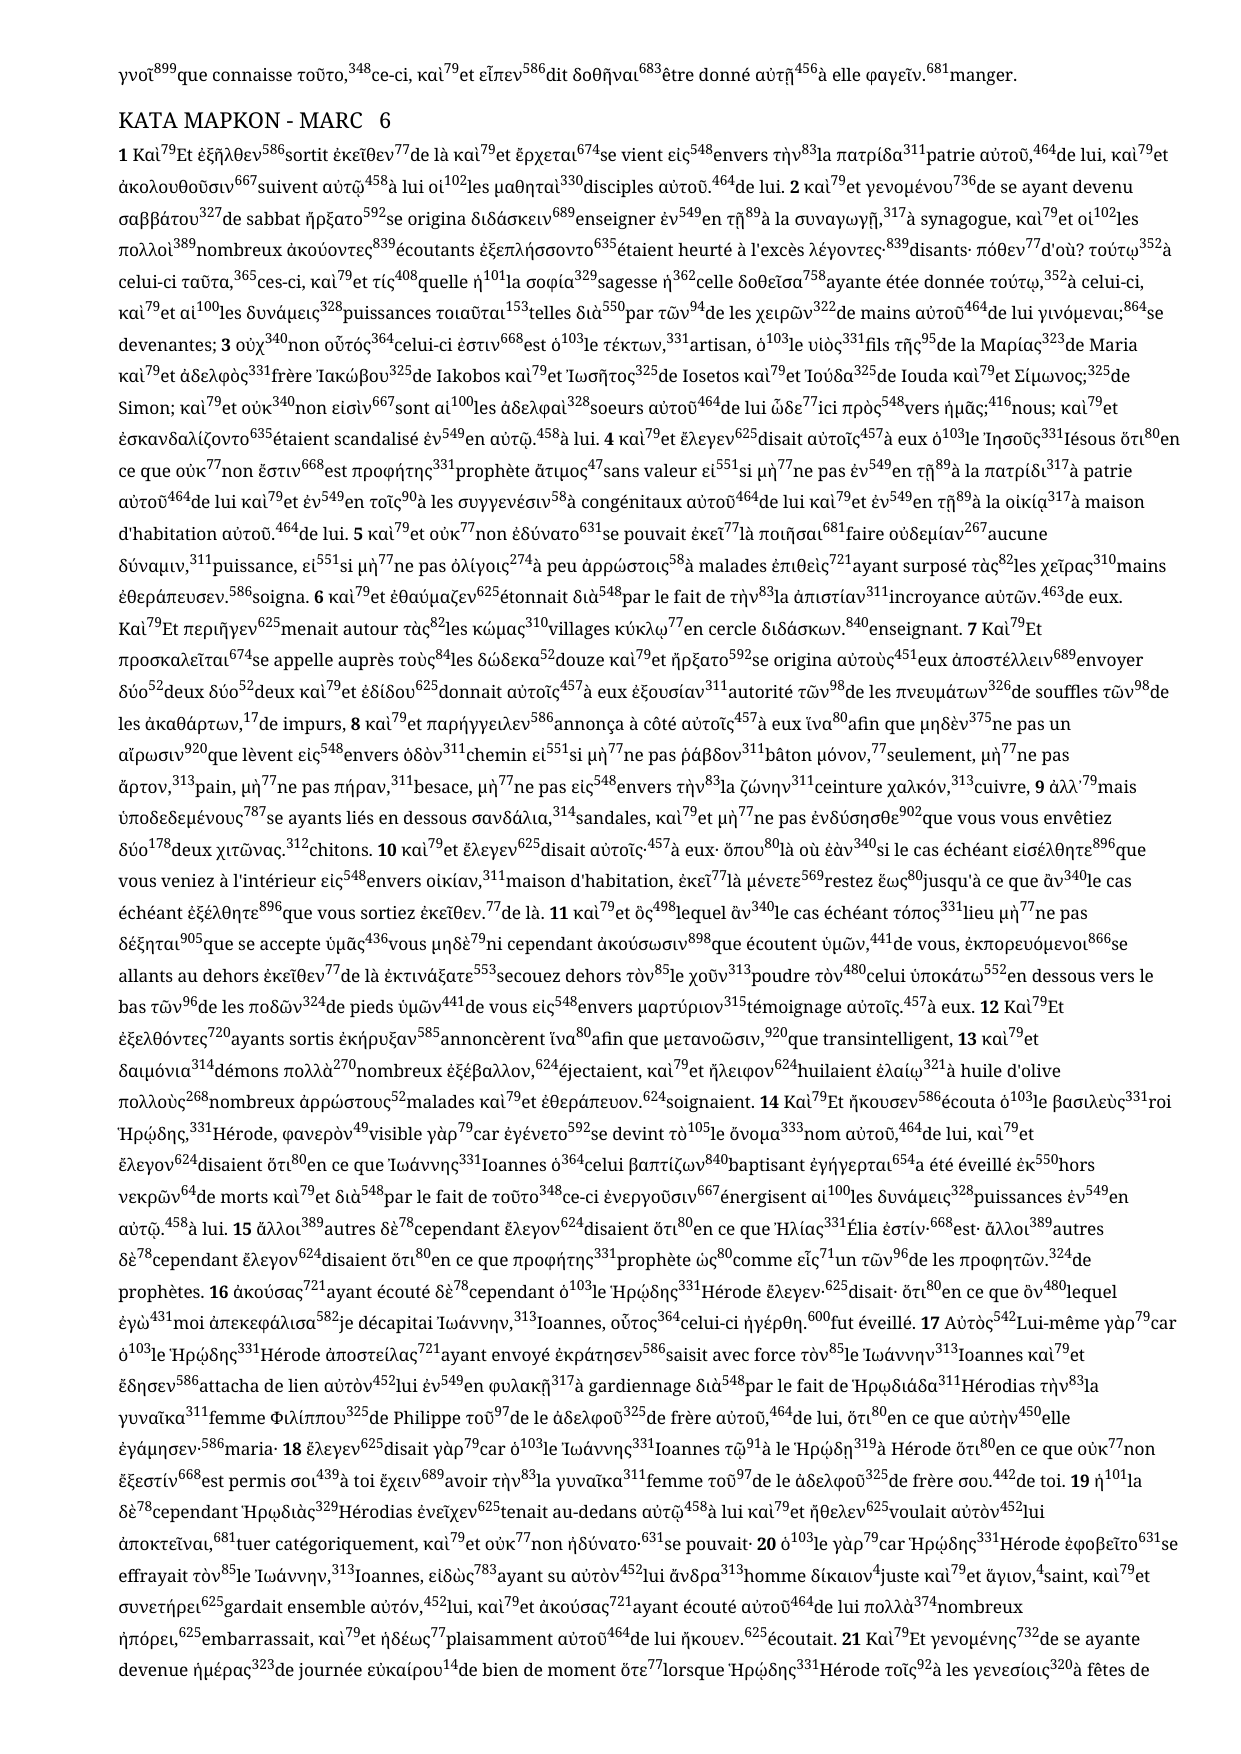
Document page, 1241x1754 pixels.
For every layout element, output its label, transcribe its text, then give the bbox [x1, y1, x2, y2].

text 1 Καὶ79Et ἐξῆλθεν586sortit ἐκεῖθεν77de là καὶ79et ἔρχεται674se vient εἰς548envers τὴν83la πατρίδα311patrie αὐτοῦ,464de lui, καὶ79et ἀκολουθοῦσιν667suivent αὐτῷ458à lui οἱ102les μαθηταὶ330disciples αὐτοῦ.464de lui. 2 καὶ79et γενομένου736de se ayant devenu σαββάτου327de sabbat ἤρξατο592se origina διδάσκειν689enseigner ἐν549en τῇ89à la συναγωγῇ,317à synagogue, καὶ79et οἱ102les πολλοὶ389nombreux ἀκούοντες839écoutants ἐξεπλήσσοντο635étaient heurté à l'excès λέγοντες·839disants· πόθεν77d'où? τούτῳ352à celui-ci ταῦτα,365ces-ci, καὶ79et τίς408quelle ἡ101la σοφία329sagesse ἡ362celle δοθεῖσα758ayante étée donnée τούτῳ,352à celui-ci, καὶ79et αἱ100les δυνάμεις328puissances τοιαῦται153telles διὰ550par τῶν94de les χειρῶν322de mains αὐτοῦ464de lui γινόμεναι;864se devenantes; 3 οὐχ340non οὗτός364celui-ci ἐστιν668est ὁ103le τέκτων,331artisan, ὁ103le υἱὸς331fils τῆς95de la Μαρίας323de Maria καὶ79et ἀδελφὸς331frère Ἰακώβου325de Iakobos καὶ79et Ἰωσῆτος325de Iosetos καὶ79et Ἰούδα325de Iouda καὶ79et Σίμωνος;325de Simon; καὶ79et οὐκ340non εἰσὶν667sont αἱ100les ἀδελφαὶ328soeurs αὐτοῦ464de lui ὧδε77ici πρὸς548vers ἡμᾶς;416nous; καὶ79et ἐσκανδαλίζοντο635étaient scandalisé ἐν549en αὐτῷ.458à lui. 4 καὶ79et ἔλεγεν625disait αὐτοῖς457à eux ὁ103le Ἰησοῦς331Iésous ὅτι80en ce que οὐκ77non ἔστιν668est προφήτης331prophète ἄτιμος47sans valeur εἰ551si μὴ77ne pas ἐν549en τῇ89à la πατρίδι317à patrie αὐτοῦ464de lui καὶ79et ἐν549en τοῖς90à les συγγενέσιν58à congénitaux αὐτοῦ464de lui καὶ79et ἐν549en τῇ89à la οἰκίᾳ317à maison d'habitation αὐτοῦ.464de lui. 5 καὶ79et οὐκ77non ἐδύνατο631se pouvait ἐκεῖ77là ποιῆσαι681faire οὐδεμίαν267aucune δύναμιν,311puissance, εἰ551si μὴ77ne pas ὀλίγοις274à peu ἀρρώστοις58à malades ἐπιθεὶς721ayant surposé τὰς82les χεῖρας310mains ἐθεράπευσεν.586soigna. 6 καὶ79et ἐθαύμαζεν625étonnait διὰ548par le fait de τὴν83la ἀπιστίαν311incroyance αὐτῶν.463de eux. Καὶ79Et περιῆγεν625menait autour τὰς82les κώμας310villages κύκλῳ77en cercle διδάσκων.840enseignant. 7 Καὶ79Et προσκαλεῖται674se appelle auprès τοὺς84les δώδεκα52douze καὶ79et ἤρξατο592se origina αὐτοὺς451eux ἀποστέλλειν689envoyer δύο52deux δύο52deux καὶ79et ἐδίδου625donnait αὐτοῖς457à eux ἐξουσίαν311autorité τῶν98de les πνευμάτων326de souffles τῶν98de les ἀκαθάρτων,17de impurs, 8 καὶ79et παρήγγειλεν586annonça à côté αὐτοῖς457à eux ἵνα80afin que μηδὲν375ne pas un αἴρωσιν920que lèvent εἰς548envers ὁδὸν311chemin εἰ551si μὴ77ne pas ῥάβδον311bâton μόνον,77seulement, μὴ77ne pas ἄρτον,313pain, μὴ77ne pas πήραν,311besace, μὴ77ne pas εἰς548envers τὴν83la ζώνην311ceinture χαλκόν,313cuivre, 9 ἀλλ᾽79mais ὑποδεδεμένους787se ayants liés en dessous σανδάλια,314sandales, καὶ79et μὴ77ne pas ἐνδύσησθε902que vous vous envêtiez δύο178deux χιτῶνας.312chitons. 10 καὶ79et ἔλεγεν625disait αὐτοῖς·457à eux· ὅπου80là où ἐὰν340si le cas échéant εἰσέλθητε896que vous veniez à l'intérieur εἰς548envers οἰκίαν,311maison d'habitation, ἐκεῖ77là μένετε569restez ἕως80jusqu'à ce que ἂν340le cas échéant ἐξέλθητε896que vous sortiez ἐκεῖθεν.77de là. 11 καὶ79et ὃς498lequel ἂν340le cas échéant τόπος331lieu μὴ77ne pas δέξηται905que se accepte ὑμᾶς436vous μηδὲ79ni cependant ἀκούσωσιν898que écoutent ὑμῶν,441de vous, ἐκπορευόμενοι866se allants au dehors ἐκεῖθεν77de là ἐκτινάξατε553secouez dehors τὸν85le χοῦν313poudre τὸν480celui ὑποκάτω552en dessous vers le bas τῶν96de les ποδῶν324de pieds ὑμῶν441de vous εἰς548envers μαρτύριον315témoignage αὐτοῖς.457à eux. 12 Καὶ79Et ἐξελθόντες720ayants sortis ἐκήρυξαν585annoncèrent ἵνα80afin que μετανοῶσιν,920que transintelligent, 13 καὶ79et δαιμόνια314démons πολλὰ270nombreux ἐξέβαλλον,624éjectaient, καὶ79et ἤλειφον624huilaient ἐλαίῳ321à huile d'olive πολλοὺς268nombreux ἀρρώστους52malades καὶ79et ἐθεράπευον.624soignaient. 14 Καὶ79Et ἤκουσεν586écouta ὁ103le βασιλεὺς331roi Ἡρῴδης,331Hérode, φανερὸν49visible γὰρ79car ἐγένετο592se devint τὸ105le ὄνομα333nom αὐτοῦ,464de lui, καὶ79et ἔλεγον624disaient ὅτι80en ce que Ἰωάννης331Ioannes ὁ364celui βαπτίζων840baptisant ἐγήγερται654a été éveillé ἐκ550hors νεκρῶν64de morts καὶ79et διὰ548par le fait de τοῦτο348ce-ci ἐνεργοῦσιν667énergisent αἱ100les δυνάμεις328puissances ἐν549en αὐτῷ.458à lui. 15 ἄλλοι389autres δὲ78cependant ἔλεγον624disaient ὅτι80en ce que Ἠλίας331Élia ἐστίν·668est· ἄλλοι389autres δὲ78cependant ἔλεγον624disaient ὅτι80en ce que προφήτης331prophète ὡς80comme εἷς71un τῶν96de les προφητῶν.324de prophètes. 16 ἀκούσας721ayant écouté δὲ78cependant ὁ103le Ἡρῴδης331Hérode ἔλεγεν·625disait· ὅτι80en ce que ὃν480lequel ἐγὼ431moi ἀπεκεφάλισα582je décapitai Ἰωάννην,313Ioannes, οὗτος364celui-ci ἠγέρθη.600fut éveillé. 17 Αὐτὸς542Lui-même γὰρ79car ὁ103le Ἡρῴδης331Hérode ἀποστείλας721ayant envoyé ἐκράτησεν586saisit avec force τὸν85le Ἰωάννην313Ioannes καὶ79et ἔδησεν586attacha de lien αὐτὸν452lui ἐν549en φυλακῇ317à gardiennage διὰ548par le fait de Ἡρῳδιάδα311Hérodias τὴν83la γυναῖκα311femme Φιλίππου325de Philippe τοῦ97de le ἀδελφοῦ325de frère αὐτοῦ,464de lui, ὅτι80en ce que αὐτὴν450elle ἐγάμησεν·586maria· 18 ἔλεγεν625disait γὰρ79car ὁ103le Ἰωάννης331Ioannes τῷ91à le Ἡρῴδῃ319à Hérode ὅτι80en ce que οὐκ77non ἔξεστίν668est permis σοι439à toi ἔχειν689avoir τὴν83la γυναῖκα311femme τοῦ97de le ἀδελφοῦ325de frère σου.442de toi. 19 ἡ101la δὲ78cependant Ἡρῳδιὰς329Hérodias ἐνεῖχεν625tenait au-dedans αὐτῷ458à lui καὶ79et ἤθελεν625voulait αὐτὸν452lui ἀποκτεῖναι,681tuer catégoriquement, καὶ79et οὐκ77non ἠδύνατο·631se pouvait· 20 ὁ103le γὰρ79car Ἡρῴδης331Hérode ἐφοβεῖτο631se effrayait τὸν85le Ἰωάννην,313Ioannes, εἰδὼς783ayant su αὐτὸν452lui ἄνδρα313homme δίκαιον4juste καὶ79et ἅγιον,4saint, καὶ79et συνετήρει625gardait ensemble αὐτόν,452lui, καὶ79et ἀκούσας721ayant écouté αὐτοῦ464de lui πολλὰ374nombreux ἠπόρει,625embarrassait, καὶ79et ἡδέως77plaisamment αὐτοῦ464de lui ἤκουεν.625écoutait. 21 Καὶ79Et γενομένης732de se ayante devenue ἡμέρας323de journée εὐκαίρου14de bien de moment ὅτε77lorsque Ἡρῴδης331Hérode τοῖς92à les γενεσίοις320à fêtes de naissance αὐτοῦ464de lui δεῖπνον315dîner ἐποίησεν586fit τοῖς90à les μεγιστᾶσιν318à magnats αὐτοῦ464de lui καὶ79et τοῖς90à les χιλιάρχοις318à chiliarques καὶ79et τοῖς90à les πρώτοις58à premiers τῆς95de la Γαλιλαίας,323de Galilée, 22 καὶ79et εἰσελθούσης714de ayante venue à l'intérieur τῆς95de la θυγατρὸς323de fille αὐτοῦ464de lui Ἡρῳδιάδος323de Hérodias καὶ79et ὀρχησαμένης732de se ayante dansée καὶ79et ἀρεσάσης714de ayante plue τῷ91à le Ἡρῴδῃ319à Hérode καὶ79et τοῖς351à ceux συνανακειμένοις.854à se couchants de bas en haut ensemble. εἶπεν586dit ὁ103le βασιλεὺς331roi τῷ93à le κορασίῳ·321à fillette· αἴτησόν554demande με417moi ὃ482lequel ἐὰν340si le cas échéant θέλῃς,919que tu veuilles, καὶ79et δώσω602je donnerai σοι·439à toi· 23 καὶ79et ὤμοσεν586jura αὐτῇ456à elle [πολλὰ]374[nombreux] ὅ482lequel τι375un quelconque ἐάν340si le cas échéant με417moi αἰτήσῃς897que tu demandes δώσω602je donnerai σοι439à toi ἕως552jusqu'à ce que ἡμίσους386de demi τῆς95de la βασιλείας323de royauté μου.424de moi. 24 καὶ79et ἐξελθοῦσα719ayante sortie εἶπεν586dit τῇ89à la μητρὶ317à mère αὐτῆς·462de elle· τί399quel αἰτήσωμαι;901que je me demande; ἡ467celle δὲ78cependant εἶπεν·586dit· τὴν83la κεφαλὴν311tête Ἰωάννου325de Ioannes τοῦ358de celui βαπτίζοντος.834de baptisant. 25 καὶ79et εἰσελθοῦσα719ayante venue à l'intérieur εὐθὺς77directement μετὰ550avec σπουδῆς323de hâte πρὸς548vers τὸν85le βασιλέα313roi ᾐτήσατο592se demanda λέγουσα·838disante· θέλω664je veux ἵνα80afin que ἐξαυτῆς77immédiatement δῷς897que tu donnes μοι420à moi ἐπὶ549sur πίνακι319à planche τὴν83la κεφαλὴν311tête Ἰωάννου325de Ioannes τοῦ97de le βαπτιστοῦ.325de Baptiseur. 26 καὶ79et περίλυπος47triste autour γενόμενος740se ayant devenu ὁ103le βασιλεὺς331roi διὰ548par le fait de τοὺς84les ὅρκους312serments καὶ79et τοὺς345ceux συνανακειμένους848se couchants de bas en haut ensemble οὐκ77non ἠθέλησεν586voulut ἀθετῆσαι681démettre αὐτήν·450elle· 27 καὶ79et εὐθὺς77directement ἀποστείλας721ayant envoyé ὁ103le βασιλεὺς331roi σπεκουλάτορα313spéculateur ἐπέταξεν586ordonna sûrement ἐνέγκαι681porter τὴν83la κεφαλὴν311tête αὐτοῦ.464de lui. καὶ79et ἀπελθὼν721ayant éloigné ἀπεκεφάλισεν586décapita αὐτὸν452lui ἐν549en τῇ89à la φυλακῇ317à gardiennage 28 καὶ79et ἤνεγκεν586porta τὴν83la κεφαλὴν311tête αὐτοῦ464de lui ἐπὶ549sur πίνακι319à planche καὶ79et ἔδωκεν586donna αὐτὴν450elle τῷ93à le κορασίῳ,321à fillette, καὶ79et τὸ105le κοράσιον333fillette ἔδωκεν586donna αὐτὴν450elle τῇ89à la μητρὶ317à mère αὐτῆς.462de elle. 29 καὶ79et ἀκούσαντες720ayants écoutés οἱ102les μαθηταὶ330disciples αὐτοῦ464de lui ἦλθον585vinrent καὶ79et ἦραν585levèrent τὸ87le πτῶμα315corps tombé αὐτοῦ464de lui καὶ79et ἔθηκαν585posèrent αὐτὸ454lui ἐν549en μνημείῳ.321à mémorial. 30 Καὶ79Et συνάγονται679sont menés ensemble οἱ102les ἀπόστολοι330envoyés πρὸς548vers τὸν85le Ἰησοῦν313Iésous καὶ79et ἀπήγγειλαν585rapportèrent annonce αὐτῷ458à lui πάντα374tous ὅσα481autant lesquels ἐποίησαν585firent καὶ79et ὅσα481autant lesquels ἐδίδαξαν.585enseignèrent. 31 καὶ79et λέγει668dit αὐτοῖς·457à eux· δεῦτε553venez ici ὑμεῖς447vous αὐτοὶ523vous-mêmes κατ᾽548selon ἰδίαν544en propre εἰς548envers ἔρημον4désert τόπον313lieu καὶ79et ἀναπαύσασθε557que vous vous reposez ὀλίγον.77peu. ἦσαν624étaient γὰρ79car οἱ363ceux ἐρχόμενοι866se venants καὶ79et οἱ363ceux ὑπάγοντες839dirigeants en arrière πολλοί,389nombreux, καὶ79et οὐδὲ77non cependant φαγεῖν681manger εὐκαίρουν.624avaient moment de bien. 32 Καὶ79Et ἀπῆλθον585éloignèrent ἐν549en τῷ93à le πλοίῳ321à navire εἰς548envers ἔρημον4désert τόπον313lieu κατ᾽548selon ἰδίαν.544en propre. 33 καὶ79et εἶδον585virent αὐτοὺς451eux ὑπάγοντας821dirigeants en arrière καὶ79et ἐπέγνωσαν585reconnurent πολλοὶ389nombreux καὶ79et πεζῇ77pédestrement ἀπὸ550au loin πασῶν278de toutes τῶν94de les πόλεων322de cités συνέδραμον585coururent ensemble ἐκεῖ77là καὶ79et προῆλθον585vinrent devant αὐτούς.451eux. 34 Καὶ79Et ἐξελθὼν721ayant sorti εἶδεν586vit πολὺν269nombreux ὄχλον313foule καὶ79et ἐσπλαγχνίσθη600fut remué aux entrailles ἐπ᾽548sur αὐτούς,451eux, ὅτι80en ce que ἦσαν624étaient ὡς80comme πρόβατα332brebis μὴ77ne pas ἔχοντα841ayants ποιμένα,313berger, καὶ79et ἤρξατο592se origina διδάσκειν689enseigner αὐτοὺς451eux πολλά.374nombreux. 35 Καὶ79Et ἤδη77déjà ὥρας323de heure πολλῆς279de nombreuse γενομένης732de se ayante devenue προσελθόντες720ayants venus vers αὐτῷ458à lui οἱ102les μαθηταὶ330disciples αὐτοῦ464de lui ἔλεγον624disaient ὅτι80en ce que ἔρημός47désert ἐστιν668est ὁ103le τόπος331lieu καὶ79et ἤδη77déjà ὥρα329heure πολλή·285nombreuse· 36 ἀπόλυσον554délie au loin αὐτούς,451eux, ἵνα80afin que ἀπελθόντες720ayants éloignés εἰς548envers τοὺς84les κύκλῳ77en cercle ἀγροὺς312champs καὶ79et κώμας310villages ἀγοράσωσιν898que achètent à l'agora ἑαυτοῖς532à eux-mêmes τί399un quelconque φάγωσιν.898que mangent. 37 ὁ469celui δὲ78cependant ἀποκριθεὶς760ayant été répondu εἶπεν586dit αὐτοῖς·457à eux· δότε553donnez αὐτοῖς457à eux ὑμεῖς447vous φαγεῖν.681manger. καὶ79et λέγουσιν667disent αὐτῷ·458à lui· ἀπελθόντες720ayants éloignés ἀγοράσωμεν894que nous achetions à l'agora δηναρίων326de deniers διακοσίων192de deux cents ἄρτους312pains καὶ79et δώσομεν601nous donnerons αὐτοῖς457à eux φαγεῖν;681manger; 38 ὁ469celui δὲ78cependant λέγει668dit αὐτοῖς·457à eux· πόσους161combien grands? ἄρτους312pains ἔχετε;665vous avez; ὑπάγετε569dirigez en arrière ἴδετε.553voyez. καὶ79et γνόντες720ayants connus λέγουσιν·667disent· πέντε,52cinq, καὶ79et δύο178deux ἰχθύας.312poissons. 39 καὶ79et ἐπέταξεν586ordonna sûrement αὐτοῖς457à eux ἀνακλῖναι681récliner πάντας372tous συμπόσια314compagnies de boissons συμπόσια314compagnies de boissons ἐπὶ549sur τῷ91à le χλωρῷ10à vert χόρτῳ.319à herbe. 40 καὶ79et ἀνέπεσαν585tombèrent de bas en haut πρασιαὶ328rangées de légumes πρασιαὶ328rangées de légumes κατὰ548selon ἑκατὸν52cent καὶ79et κατὰ548selon πεντήκοντα.52cinquante. 41 καὶ79et λαβὼν721ayant pris τοὺς84les πέντε178cinq ἄρτους312pains καὶ79et τοὺς84les δύο178deux ἰχθύας312poissons ἀναβλέψας721ayant regardé de bas en haut εἰς548envers τὸν85le οὐρανὸν313ciel εὐλόγησεν586élogia καὶ79et κατέκλασεν586cassa de haut en bas τοὺς84les ἄρτους312pains καὶ79et ἐδίδου625donnait τοῖς90à les μαθηταῖς318à disciples [αὐτοῦ]464[de lui] ἵνα80afin que παρατιθῶσιν920que posent à côté αὐτοῖς,457à eux, καὶ79et τοὺς84les δύο178deux ἰχθύας312poissons ἐμέρισεν586partagea πᾶσιν.377à tous. 42 καὶ79et ἔφαγον585mangèrent πάντες389tous καὶ79et ἐχορτάσθησαν,599furent fourragé, 43 καὶ79et ἦραν585levèrent κλάσματα314morceaux δώδεκα190de douze κοφίνων324de couffins πληρώματα314plénitudes καὶ79et ἀπὸ550au loin τῶν96de les ἰχθύων.324de poissons. 44 καὶ79et ἦσαν624étaient οἱ363ceux φαγόντες720ayants mangés [τοὺς84[les ἄρτους]312pains] πεντακισχίλιοι196cinq mille ἄνδρες.330hommes. 45 Καὶ79Et εὐθὺς77directement ἠνάγκασεν586contraignit τοὺς84les μαθητὰς312disciples αὐτοῦ464de lui ἐμβῆναι681embarquer εἰς548envers τὸ87le πλοῖον315navire καὶ79et προάγειν689mener devant εἰς548envers τὸ348ce πέραν77de l'autre côté πρὸς548vers Βηθσαϊδάν,311Bethsaïda, ἕως80jusqu'à ce que αὐτὸς469lui ἀπολύει668délie au loin τὸν85le ὄχλον.313foule. 46 καὶ79et ἀποταξάμενος740se ayant éloigné en ordonnance αὐτοῖς457à eux ἀπῆλθεν586éloigna εἰς548envers τὸ87le ὄρος315montagne προσεύξασθαι.682se prier. 47 Καὶ79Et ὀψίας63de tardive γενομένης732de se ayante devenue ἦν625était τὸ105le πλοῖον333navire ἐν549en μέσῳ61à au milieu τῆς95de la θαλάσσης,323de mer, καὶ79et αὐτὸς469lui μόνος132seul ἐπὶ550sur τῆς95de la γῆς.323de terre. 48 καὶ79et ἰδὼν721ayant vu αὐτοὺς451eux βασανιζομένους874étants torturés ἐν549en τῷ354à ce ἐλαύνειν,689propulser, ἦν625était γὰρ79car ὁ103le ἄνεμος331vent ἐναντίος47à l'encontre αὐτοῖς,457à eux, καὶ79et περὶ548autour τετάρτην201quatrième φυλακὴν311gardiennage τῆς95de la νυκτὸς323de nuit ἔρχεται674se vient πρὸς548vers αὐτοὺς451eux περιπατῶν840piétinant autour ἐπὶ550sur τῆς95de la θαλάσσης323de mer καὶ79et ἤθελεν625voulait παρελθεῖν681passer à côté αὐτούς.451eux. 49 οἱ468ceux δὲ78cependant ἰδόντες720ayants vus αὐτὸν452lui ἐπὶ550sur τῆς95de la θαλάσσης323de mer περιπατοῦντα822piétinant autour ἔδοξαν585estimèrent ὅτι80en ce que φάντασμά333phantasme ἐστιν,668est, καὶ79et ἀνέκραξαν·585croassèrent de bas en haut· 50 πάντες389tous γὰρ79car αὐτὸν452lui εἶδον585virent καὶ79et ἐταράχθησαν.599furent troublé. ὁ469celui δὲ78cependant εὐθὺς77directement ἐλάλησεν586bavarda μετ᾽550avec αὐτῶν,463de eux, καὶ79et λέγει668dit αὐτοῖς·457à eux· θαρσεῖτε,569ayez courage, ἐγώ431moi εἰμι·664je suis· μὴ77ne pas φοβεῖσθε.573que vous vous effrayez. 51 καὶ79et ἀνέβη586monta πρὸς548vers αὐτοὺς451eux εἰς548envers τὸ87le πλοῖον315navire καὶ79et ἐκόπασεν586cessa ὁ103le ἄνεμος,331vent, καὶ79et λίαν77extrêmement [ἐκ550[hors περισσοῦ]18de surabondant] ἐν549en ἑαυτοῖς532à eux-mêmes ἐξίσταντο·630se extasiaient· 52 οὐ77non γὰρ79car συνῆκαν585comprirent ἐπὶ549sur τοῖς90à les ἄρτοις,318à pains, ἀλλ᾽79mais ἦν625était αὐτῶν463de eux ἡ101la καρδία329coeur πεπωρωμένη.811ayante étée rendue calleux. 53 Καὶ79Et διαπεράσαντες720ayants traversés ἐπὶ548sur τὴν83la γῆν311terre ἦλθον585vinrent εἰς548envers Γεννησαρὲτ311Génésareth καὶ79et προσωρμίσθησαν.599furent amarré. 54 Καὶ79Et ἐξελθόντων715de ayants sortis αὐτῶν463de eux ἐκ550hors τοῦ99de le πλοίου327de navire εὐθὺς77directement ἐπιγνόντες720ayants reconnus αὐτὸν452lui 55 περιέδραμον585coururent autour ὅλην267toute entière τὴν83la χώραν311région ἐκείνην136celle-là καὶ79et ἤρξαντο591se originèrent ἐπὶ549sur τοῖς90à les κραβάττοις318à grabats τοὺς345ceux κακῶς77malicieusement ἔχοντας821ayants περιφέρειν689porter autour ὅπου80là où ἤκουον624écoutaient ὅτι80en ce que ἐστίν.668est. 56 καὶ79et ὅπου80là où ἂν340le cas échéant εἰσεπορεύετο631se allait à l'intérieur εἰς548envers κώμας310villages ἢ79ou εἰς548envers πόλεις310cités ἢ79ou εἰς548envers ἀγρούς,312champs, ἐν549en ταῖς88à les ἀγοραῖς316à agoras ἐτίθεσαν624posaient τοὺς345ceux ἀσθενοῦντας821étants infirme καὶ79et παρεκάλουν624appelaient à côté αὐτὸν452lui ἵνα80afin que κἂν77et si τοῦ99de le κρασπέδου327de frange τοῦ99de le ἱματίου327de himation αὐτοῦ464de lui ἅψωνται·904que se touchent· καὶ79et ὅσοι497autant lesquels ἂν340le cas échéant ἥψαντο591se touchèrent αὐτοῦ464de lui ἐσῴζοντο.635étaient sauvé. [118, 139, 1181, 1682]
text ΚΑΤΑ ΜΑΡΚΟΝ - MARC 6 [118, 105, 1181, 135]
